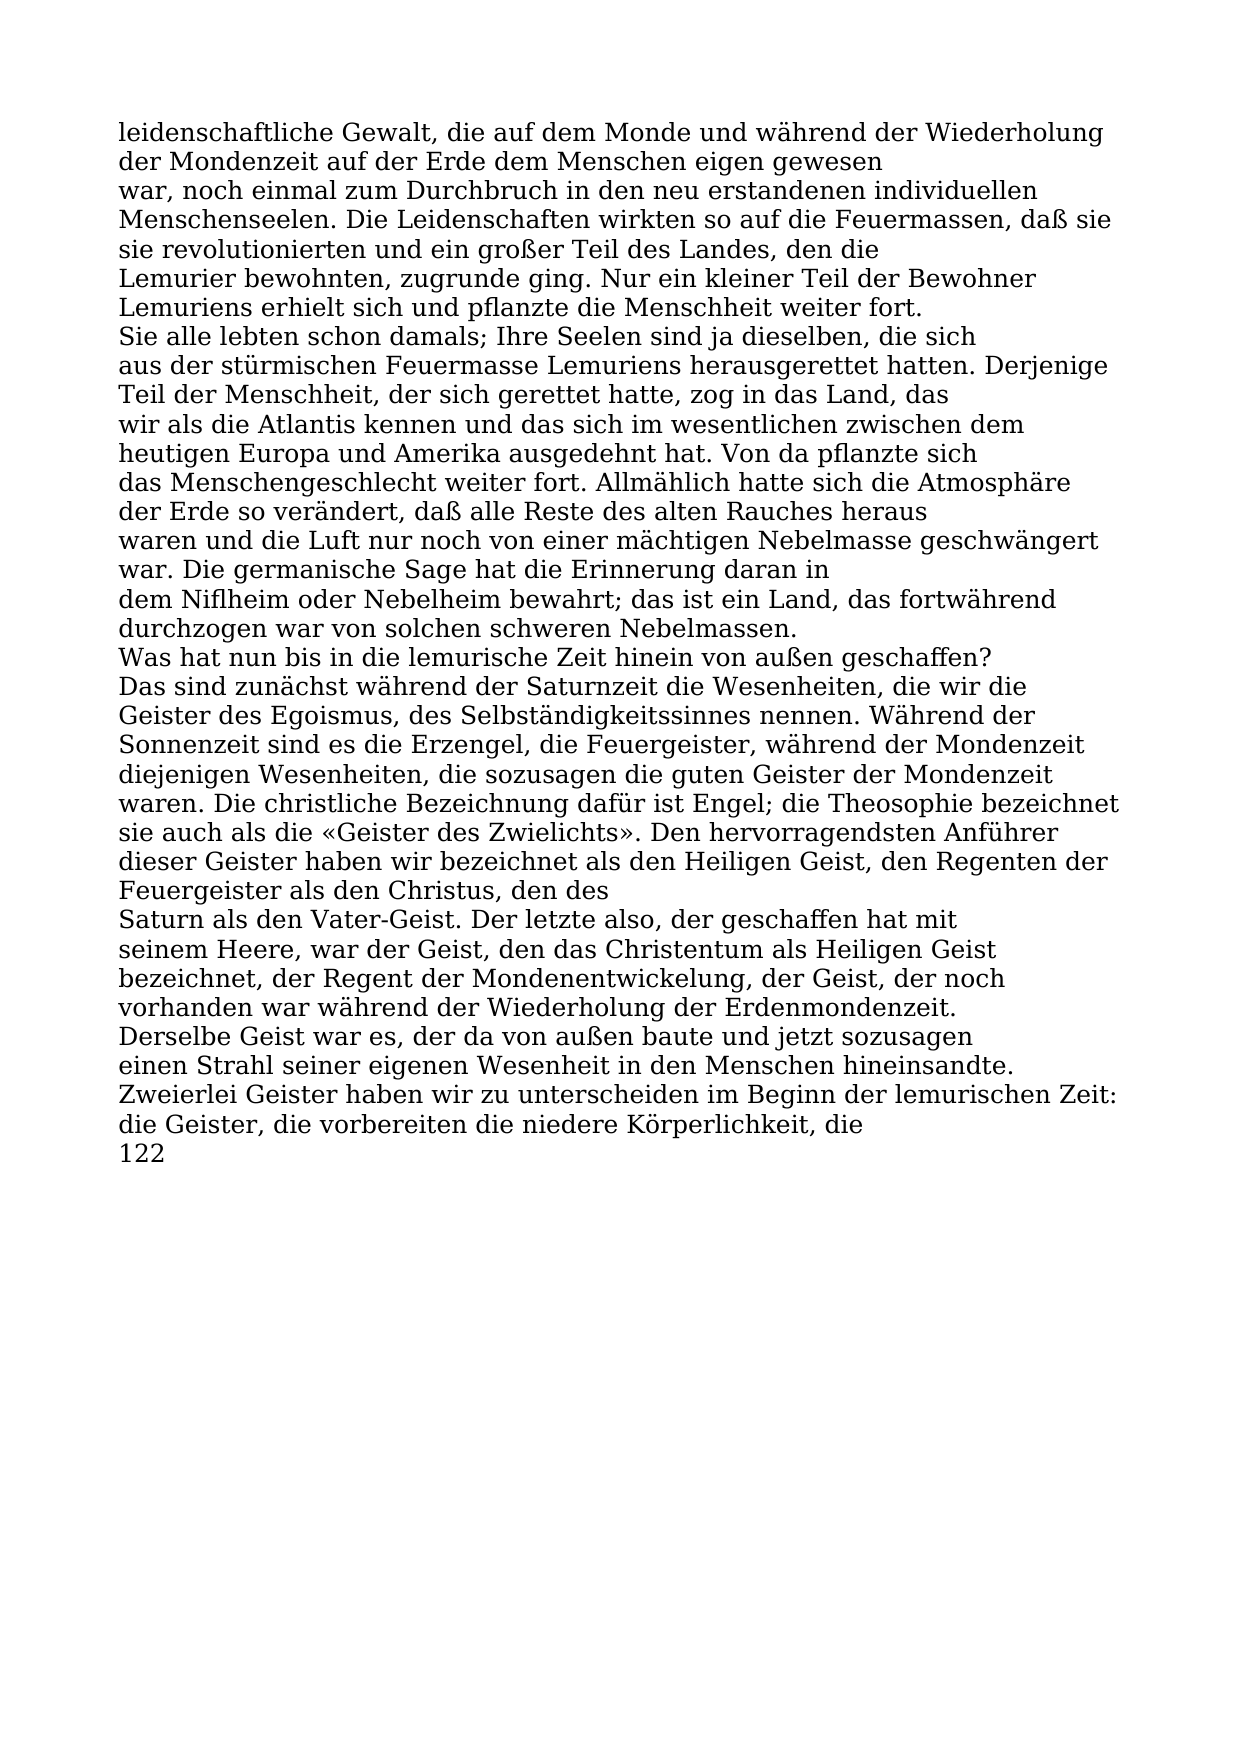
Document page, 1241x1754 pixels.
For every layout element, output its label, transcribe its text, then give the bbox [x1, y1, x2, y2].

text leidenschaftliche Gewalt, die auf dem Monde und während der Wiederholung der Mondenzeit auf der Erde dem Menschen eigen gewesen [118, 118, 1122, 176]
text Zweierlei Geister haben wir zu unterscheiden im Beginn der lemurischen Zeit: die Geister, die vorbereiten die niedere Körperlichkeit, die [118, 1081, 1122, 1139]
text war, noch einmal zum Durchbruch in den neu erstandenen individuellen Menschenseelen. Die Leidenschaften wirkten so auf die Feuermassen, daß sie sie revolutionierten und ein großer Teil des Landes, den die [118, 176, 1122, 264]
text Derselbe Geist war es, der da von außen baute und jetzt sozusagen [118, 1022, 1122, 1051]
text einen Strahl seiner eigenen Wesenheit in den Menschen hineinsandte. [118, 1051, 1122, 1081]
text Sonnenzeit sind es die Erzengel, die Feuergeister, während der Mondenzeit diejenigen Wesenheiten, die sozusagen die guten Geister der Mondenzeit waren. Die christliche Bezeichnung dafür ist Engel; die Theosophie bezeichnet sie auch als die «Geister des Zwielichts». Den hervorragendsten Anführer dieser Geister haben wir bezeichnet als den Heiligen Geist, den Regenten der Feuergeister als den Christus, den des [118, 731, 1122, 906]
text Saturn als den Vater-Geist. Der letzte also, der geschaffen hat mit [118, 906, 1122, 935]
text bezeichnet, der Regent der Mondenentwickelung, der Geist, der noch [118, 964, 1122, 993]
text 122 [118, 1139, 1122, 1168]
text seinem Heere, war der Geist, den das Christentum als Heiligen Geist [118, 935, 1122, 964]
text Das sind zunächst während der Saturnzeit die Wesenheiten, die wir die [118, 672, 1122, 701]
text Lemurier bewohnten, zugrunde ging. Nur ein kleiner Teil der Bewohner Lemuriens erhielt sich und pflanzte die Menschheit weiter fort. [118, 264, 1122, 322]
text Was hat nun bis in die lemurische Zeit hinein von außen geschaffen? [118, 643, 1122, 672]
text aus der stürmischen Feuermasse Lemuriens herausgerettet hatten. Derjenige Teil der Menschheit, der sich gerettet hatte, zog in das Land, das [118, 351, 1122, 410]
text dem Niflheim oder Nebelheim bewahrt; das ist ein Land, das fortwährend durchzogen war von solchen schweren Nebelmassen. [118, 585, 1122, 643]
text heutigen Europa und Amerika ausgedehnt hat. Von da pflanzte sich [118, 439, 1122, 468]
text vorhanden war während der Wiederholung der Erdenmondenzeit. [118, 993, 1122, 1022]
text waren und die Luft nur noch von einer mächtigen Nebelmasse geschwängert war. Die germanische Sage hat die Erinnerung daran in [118, 526, 1122, 585]
text wir als die Atlantis kennen und das sich im wesentlichen zwischen dem [118, 410, 1122, 439]
text Sie alle lebten schon damals; Ihre Seelen sind ja dieselben, die sich [118, 322, 1122, 351]
text Geister des Egoismus, des Selbständigkeitssinnes nennen. Während der [118, 701, 1122, 731]
text das Menschengeschlecht weiter fort. Allmählich hatte sich die Atmosphäre der Erde so verändert, daß alle Reste des alten Rauches heraus [118, 468, 1122, 526]
